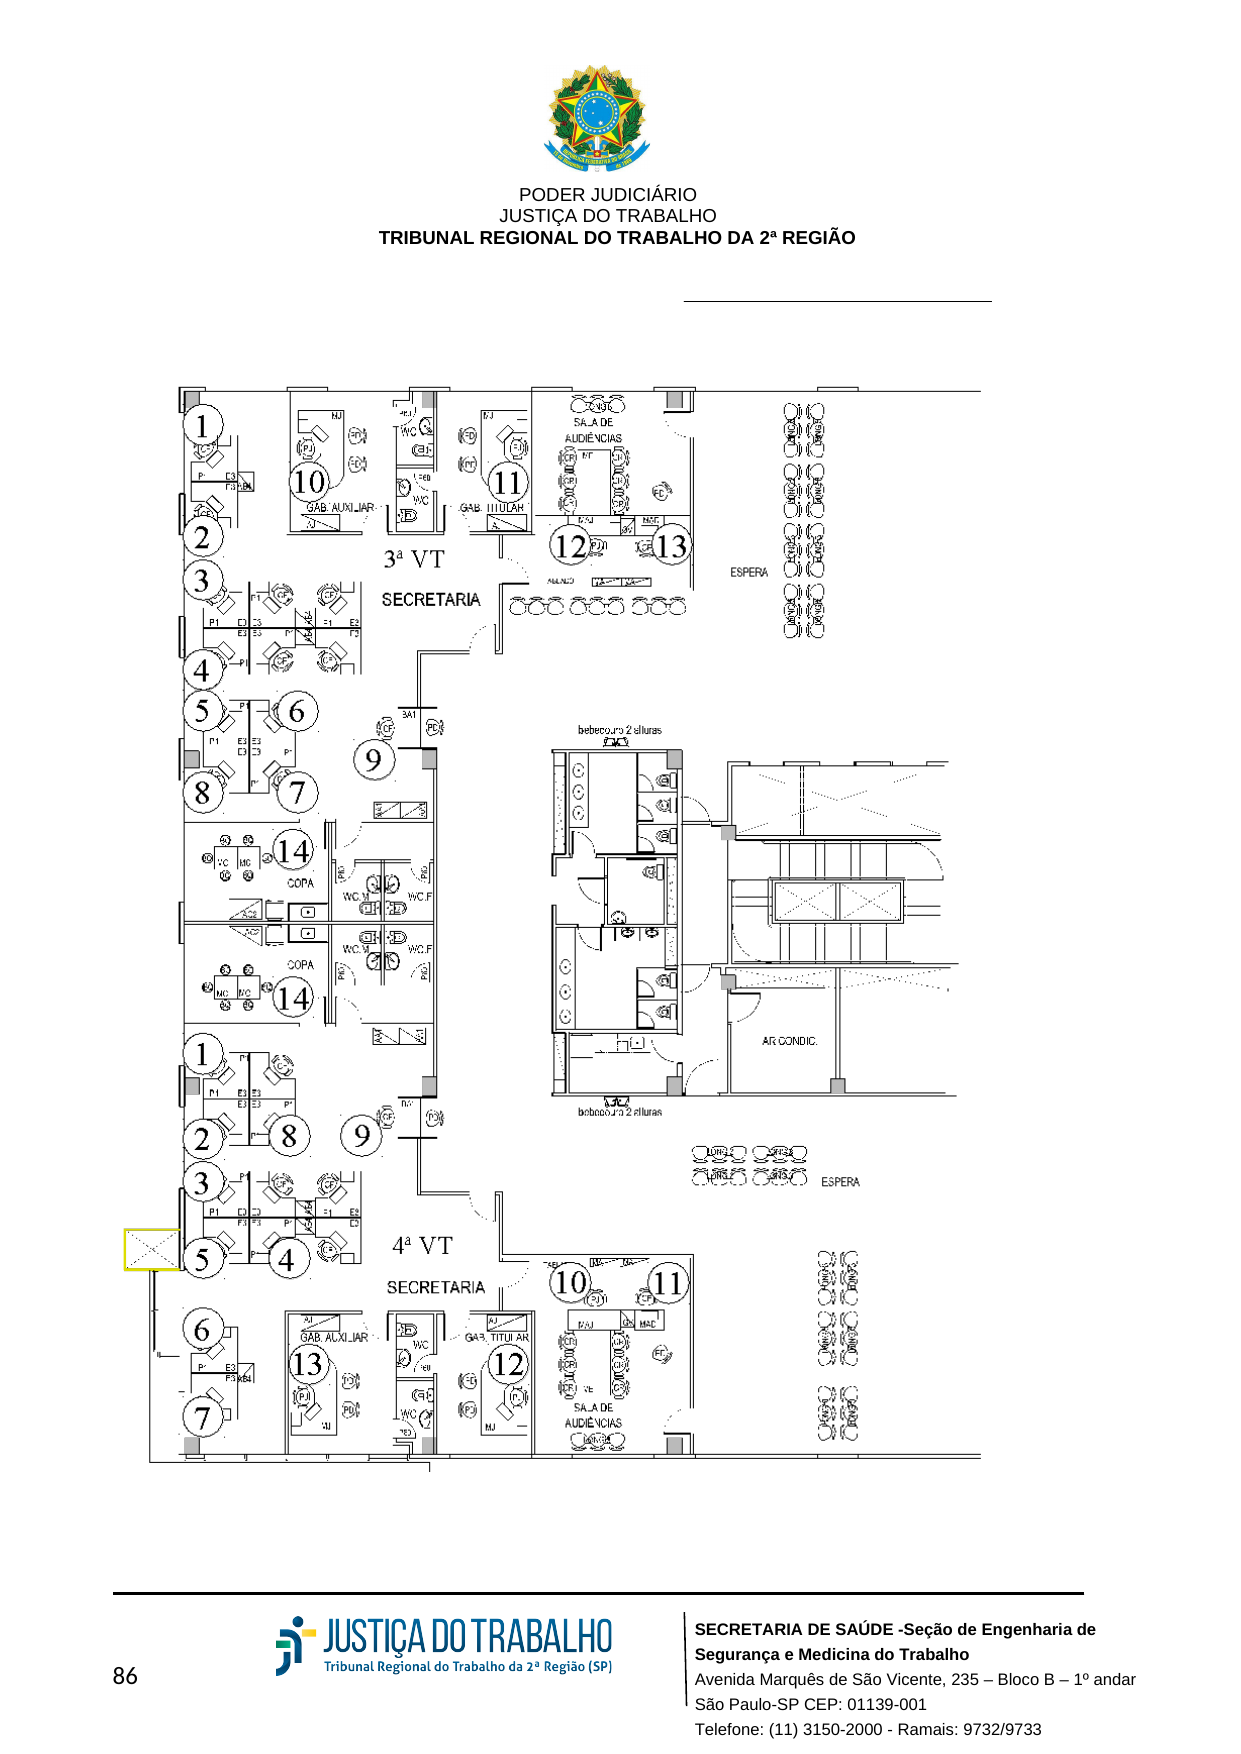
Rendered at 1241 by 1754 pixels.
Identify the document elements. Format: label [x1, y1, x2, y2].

picture [276, 1616, 612, 1676]
table_header [113, 291, 1063, 1482]
picture [123, 301, 994, 1472]
picture [543, 65, 650, 172]
